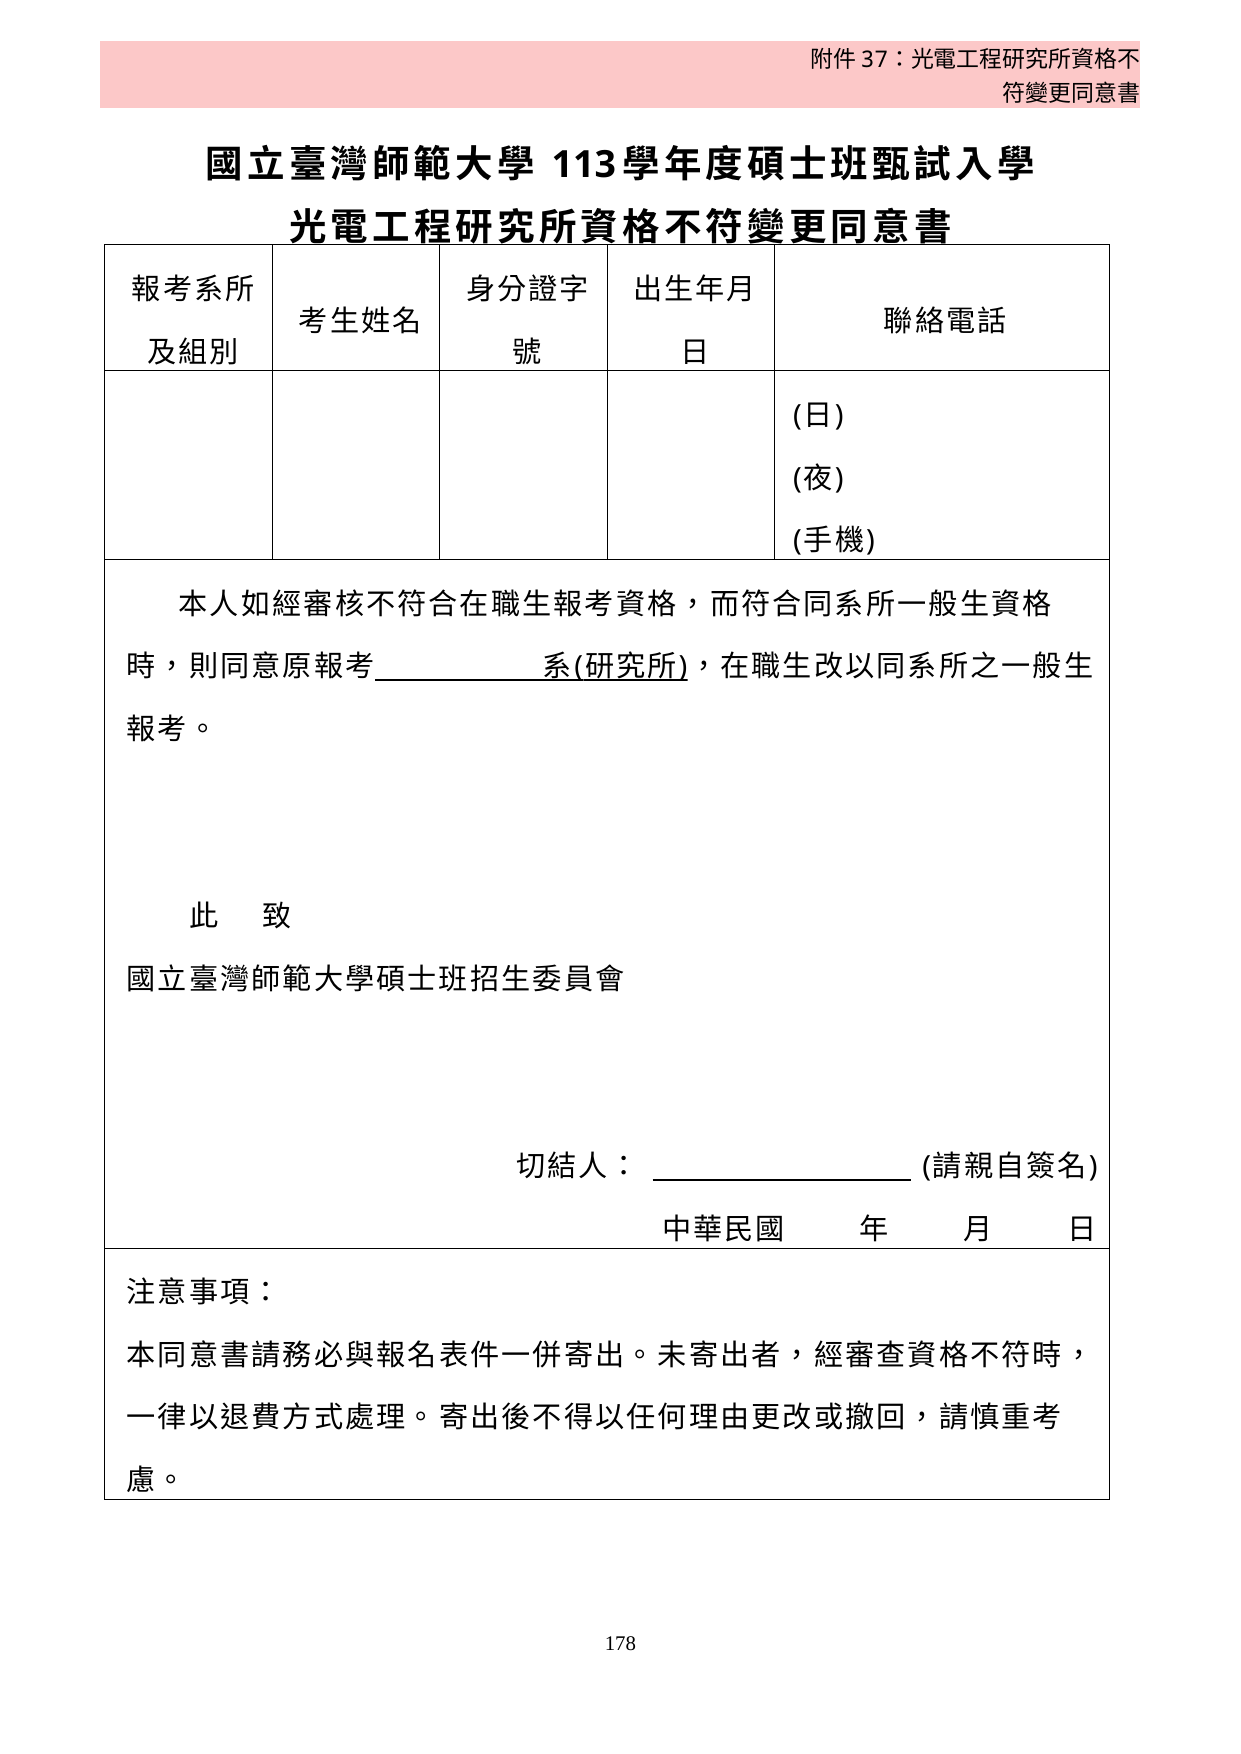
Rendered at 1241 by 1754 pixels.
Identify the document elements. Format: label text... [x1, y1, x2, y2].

table_cell [608, 371, 774, 559]
text 光電工程研究所資格不符變更同意書 [104, 182, 1136, 244]
table_header 身分證字號 [440, 245, 607, 370]
table_header 考生姓名 [273, 245, 439, 370]
table_cell (日) (夜) (手機) [775, 371, 1109, 559]
table_header 報考系所 及組別 [105, 245, 272, 370]
text 國立臺灣師範大學 113學年度碩士班甄試入學 [104, 119, 1136, 182]
table_header 出生年月日 [608, 245, 774, 370]
table_cell 注意事項： 本同意書請務必與報名表件一併寄出。未寄出者，經審查資格不符時，一律以退費方式處理。寄出後不得以任何理由更改或撤回，請慎重考慮。 [105, 1249, 1109, 1498]
table_cell [440, 371, 607, 559]
table_cell 本人如經審核不符合在職生報考資格，而符合同系所一般生資格時，則同意原報考 系(研究所)，在職生改以同系所之一般生報考。 此 致 國立臺灣師範大學碩士班招生委員會 切結人： (請親自簽名) 中華民國 年 月 日 [105, 560, 1109, 1247]
table_header 聯絡電話 [775, 245, 1109, 370]
table_cell [273, 371, 439, 559]
table_cell [105, 371, 272, 559]
